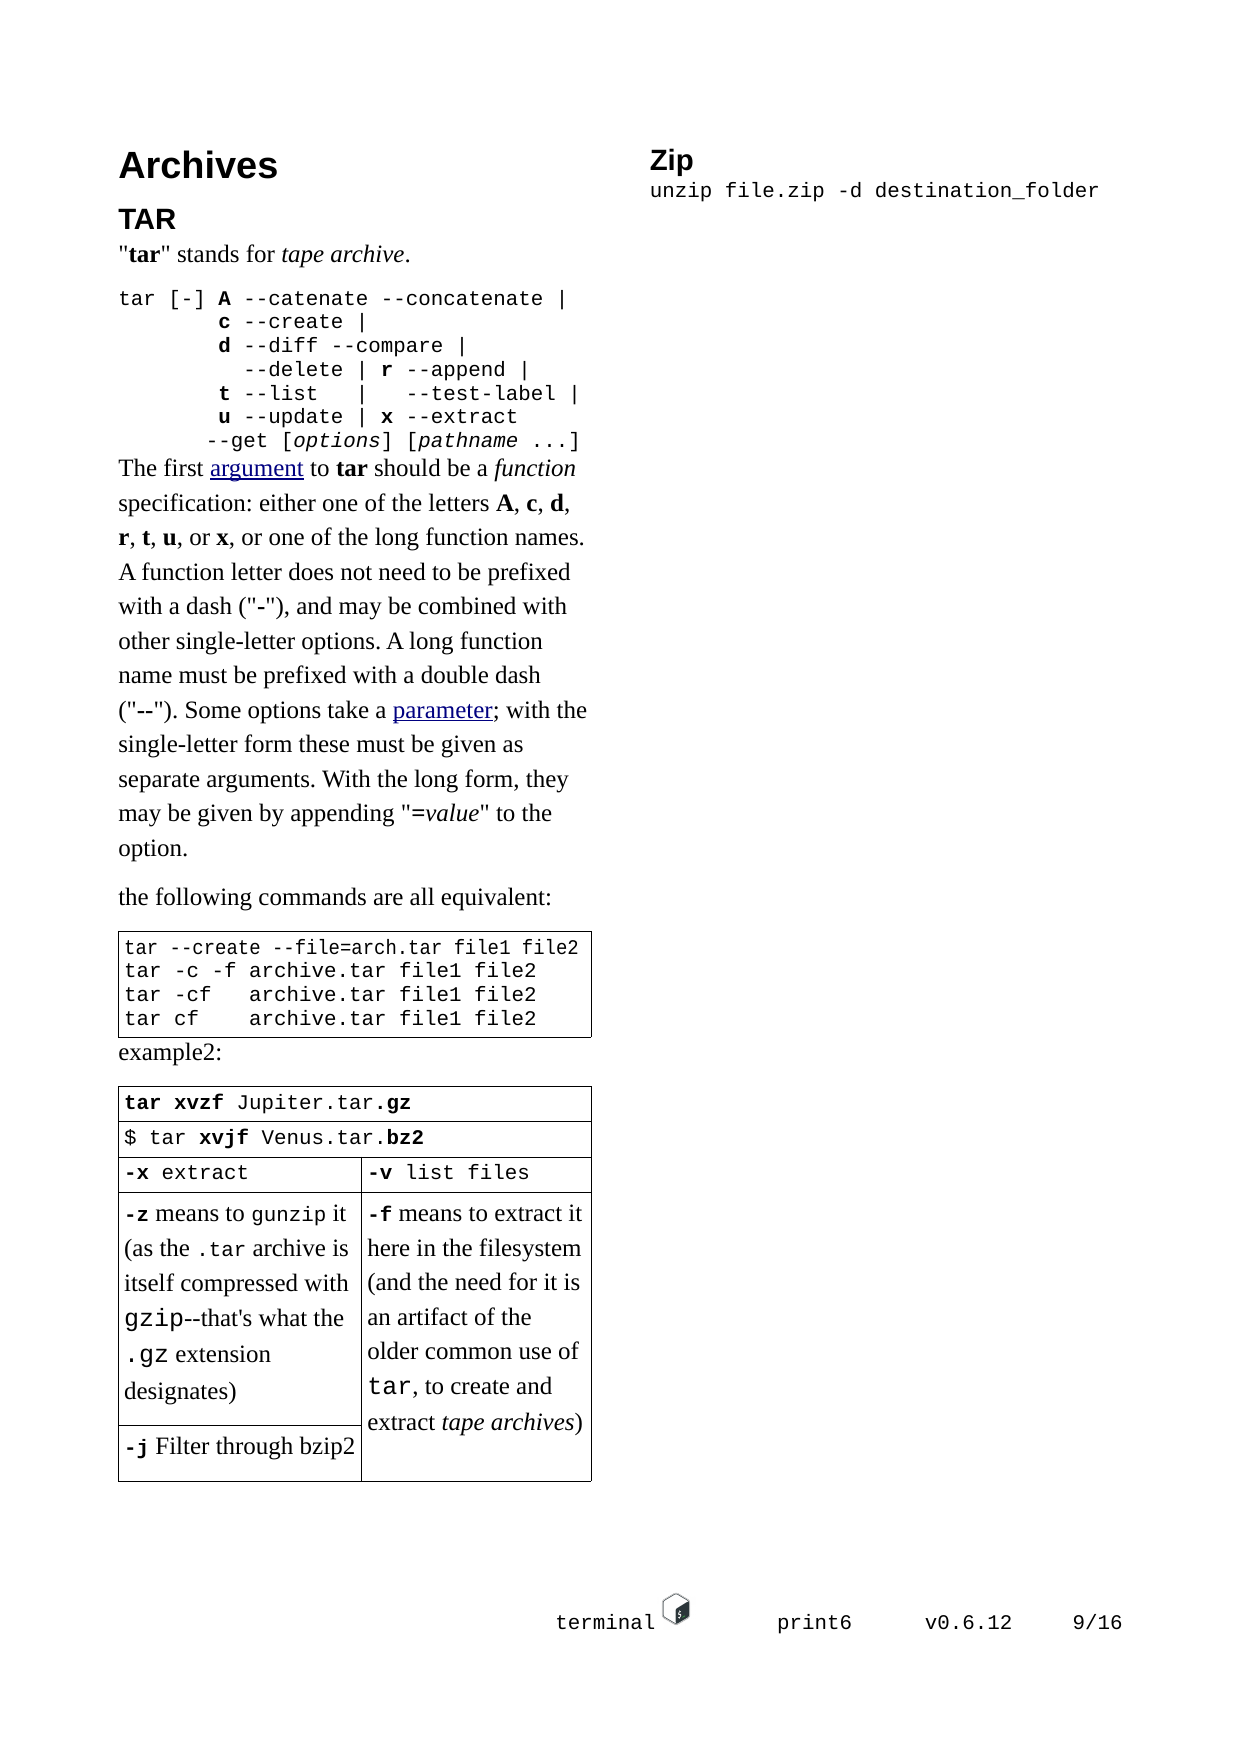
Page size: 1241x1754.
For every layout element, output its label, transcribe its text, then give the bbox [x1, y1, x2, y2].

subtitle Zip [649, 143, 1122, 177]
table_header tar --create --file=arch.tar file1 file2 tar -c -f archive.tar file1 file2 tar -cf archive.tar file1 file2 tar cf archive.tar file1 file2 [119, 932, 591, 1037]
subtitle TAR [118, 202, 591, 236]
table_cell -j Filter through bzip2 [119, 1426, 361, 1481]
table_cell -f means to extract it here in the filesystem (and the need for it is an artifact of the older common use of tar, to create and extract tape archives) [362, 1193, 591, 1481]
text tar [-] A --catenate --concatenate | [118, 288, 591, 312]
table_cell -v list files [362, 1158, 591, 1192]
text c --create | [118, 312, 591, 335]
subtitle Archives [118, 143, 591, 187]
text u --update | x --extract [118, 406, 591, 430]
text the following commands are all equivalent: [118, 882, 591, 911]
text The first argument to tar should be a function specification: either one of the letters A, c, d, r, t, u, or x, or one of the long function names. A function letter does not need to be prefixed with a dash ("-"), and may be combined with other single-letter options. A long function name must be prefixed with a double dash ("--"). Some options take a parameter; with the single-letter form these must be given as separate arguments. With the long form, they may be given by appending "=value" to the option. [118, 453, 591, 861]
table_header tar xvzf Jupiter.tar.gz [119, 1087, 591, 1121]
table_cell -z means to gunzip it (as the .tar archive is itself compressed with gzip--that's what the .gz extension designates) [119, 1193, 361, 1425]
text unzip file.zip -d destination_folder [649, 180, 1122, 203]
text --get [options] [pathname ...] [118, 430, 591, 453]
picture [655, 1588, 697, 1630]
text example2: [118, 1038, 591, 1066]
text --delete | r --append | [118, 359, 591, 382]
text t --list | --test-label | [118, 382, 591, 406]
text d --diff --compare | [118, 335, 591, 359]
table_cell -x extract [119, 1158, 361, 1192]
text "tar" stands for tape archive. [118, 239, 591, 268]
table_cell $ tar xvjf Venus.tar.bz2 [119, 1122, 591, 1157]
